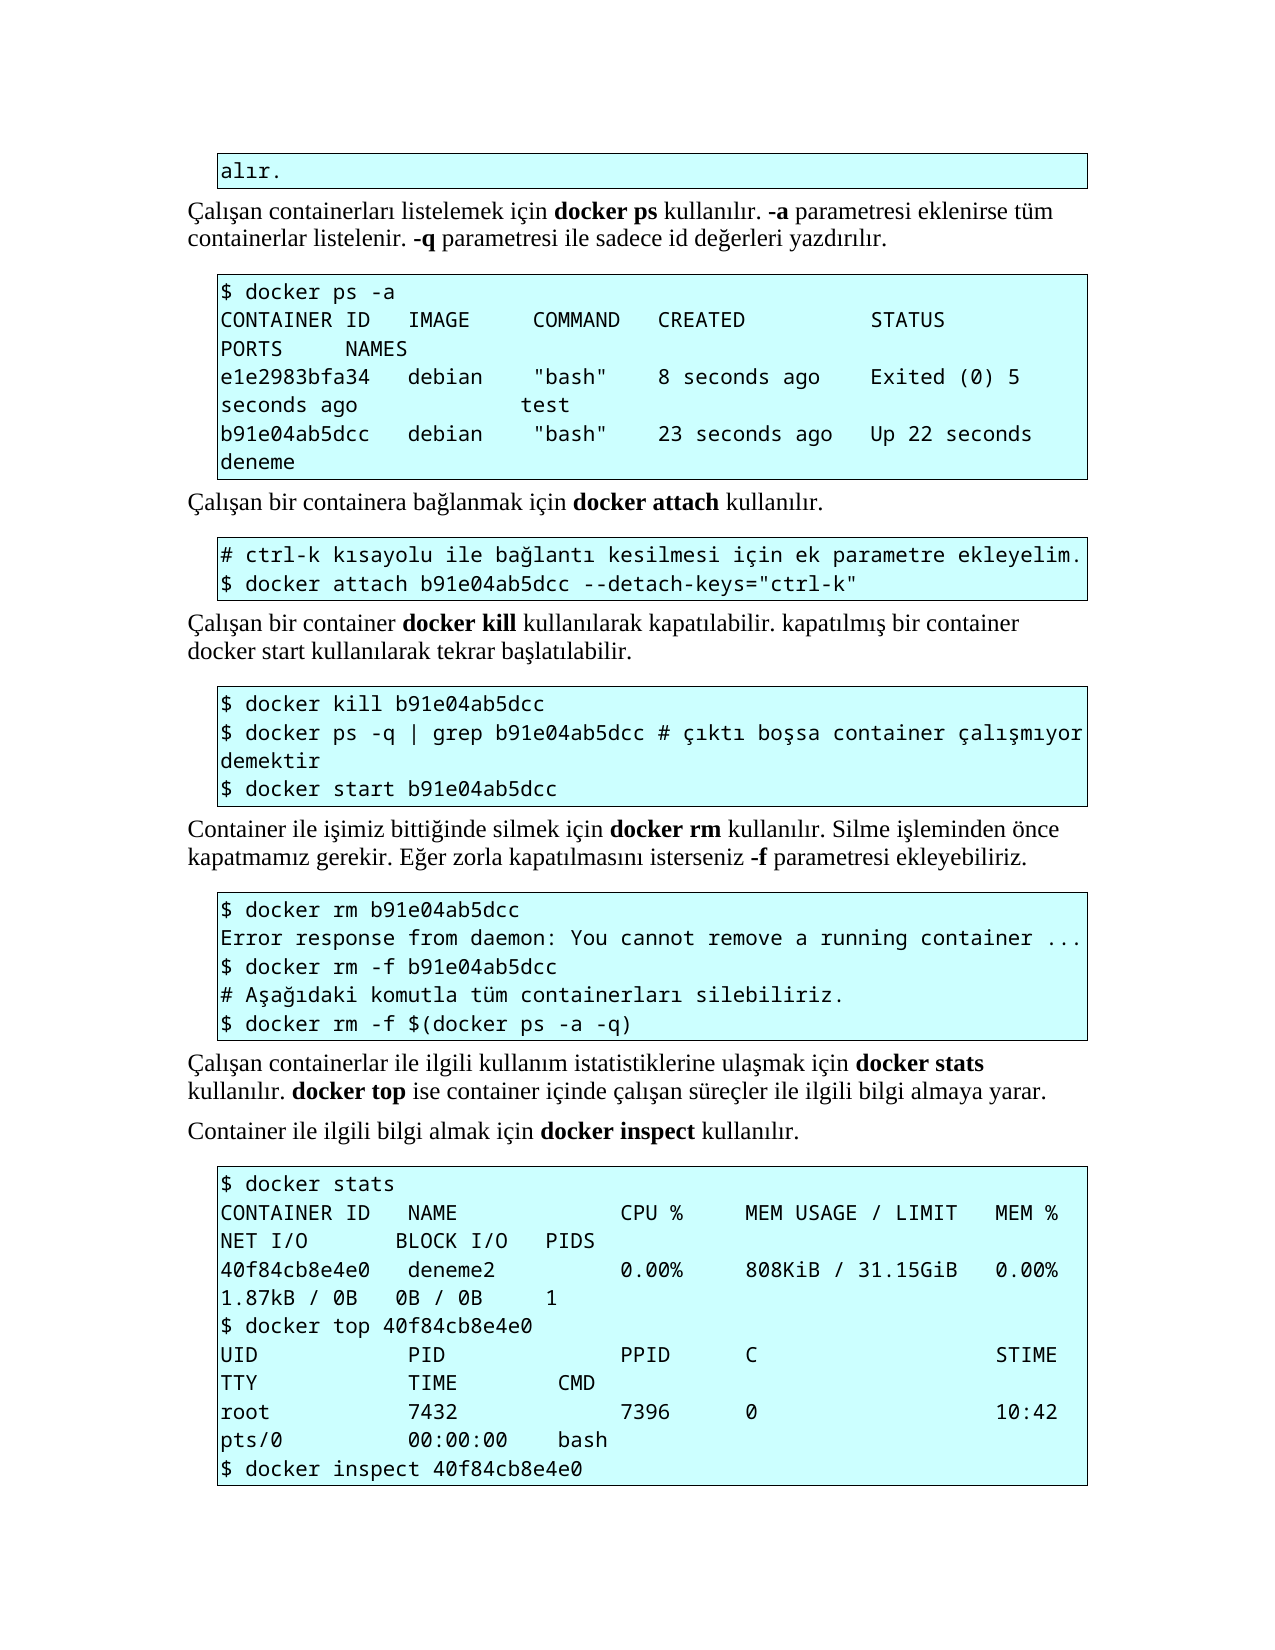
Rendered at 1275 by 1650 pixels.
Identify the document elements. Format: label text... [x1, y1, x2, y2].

text # ctrl-k kısayolu ile bağlantı kesilmesi için ek parametre ekleyelim. $ docker attach b91e04ab5dcc --detach-keys="ctrl-k" [218, 538, 1087, 600]
text $ docker kill b91e04ab5dcc $ docker ps -q | grep b91e04ab5dcc # çıktı boşsa container çalışmıyor demektir $ docker start b91e04ab5dcc [218, 687, 1087, 806]
text $ docker stats CONTAINER ID NAME CPU % MEM USAGE / LIMIT MEM % NET I/O BLOCK I/O PIDS 40f84cb8e4e0 deneme2 0.00% 808KiB / 31.15GiB 0.00% 1.87kB / 0B 0B / 0B 1 $ docker top 40f84cb8e4e0 UID PID PPID C STIME TTY TIME CMD root 7432 7396 0 10:42 pts/0 00:00:00 bash $ docker inspect 40f84cb8e4e0 [218, 1167, 1087, 1485]
text Container ile işimiz bittiğinde silmek için docker rm kullanılır. Silme işleminden önce kapatmamız gerekir. Eğer zorla kapatılmasını isterseniz -f parametresi ekleyebiliriz. [187, 815, 1087, 870]
text Container ile ilgili bilgi almak için docker inspect kullanılır. [187, 1117, 1087, 1145]
text alır. [218, 154, 1087, 188]
text Çalışan bir containera bağlanmak için docker attach kullanılır. [187, 488, 1087, 516]
text Çalışan containerlar ile ilgili kullanım istatistiklerine ulaşmak için docker stats kullanılır. docker top ise container içinde çalışan süreçler ile ilgili bilgi almaya yarar. [187, 1049, 1087, 1105]
text $ docker rm b91e04ab5dcc Error response from daemon: You cannot remove a running container ... $ docker rm -f b91e04ab5dcc # Aşağıdaki komutla tüm containerları silebiliriz. $ docker rm -f $(docker ps -a -q) [218, 893, 1087, 1040]
text $ docker ps -a CONTAINER ID IMAGE COMMAND CREATED STATUS PORTS NAMES e1e2983bfa34 debian "bash" 8 seconds ago Exited (0) 5 seconds ago test b91e04ab5dcc debian "bash" 23 seconds ago Up 22 seconds deneme [218, 275, 1087, 479]
text Çalışan containerları listelemek için docker ps kullanılır. -a parametresi eklenirse tüm containerlar listelenir. -q parametresi ile sadece id değerleri yazdırılır. [187, 197, 1087, 252]
text Çalışan bir container docker kill kullanılarak kapatılabilir. kapatılmış bir container docker start kullanılarak tekrar başlatılabilir. [187, 609, 1087, 664]
